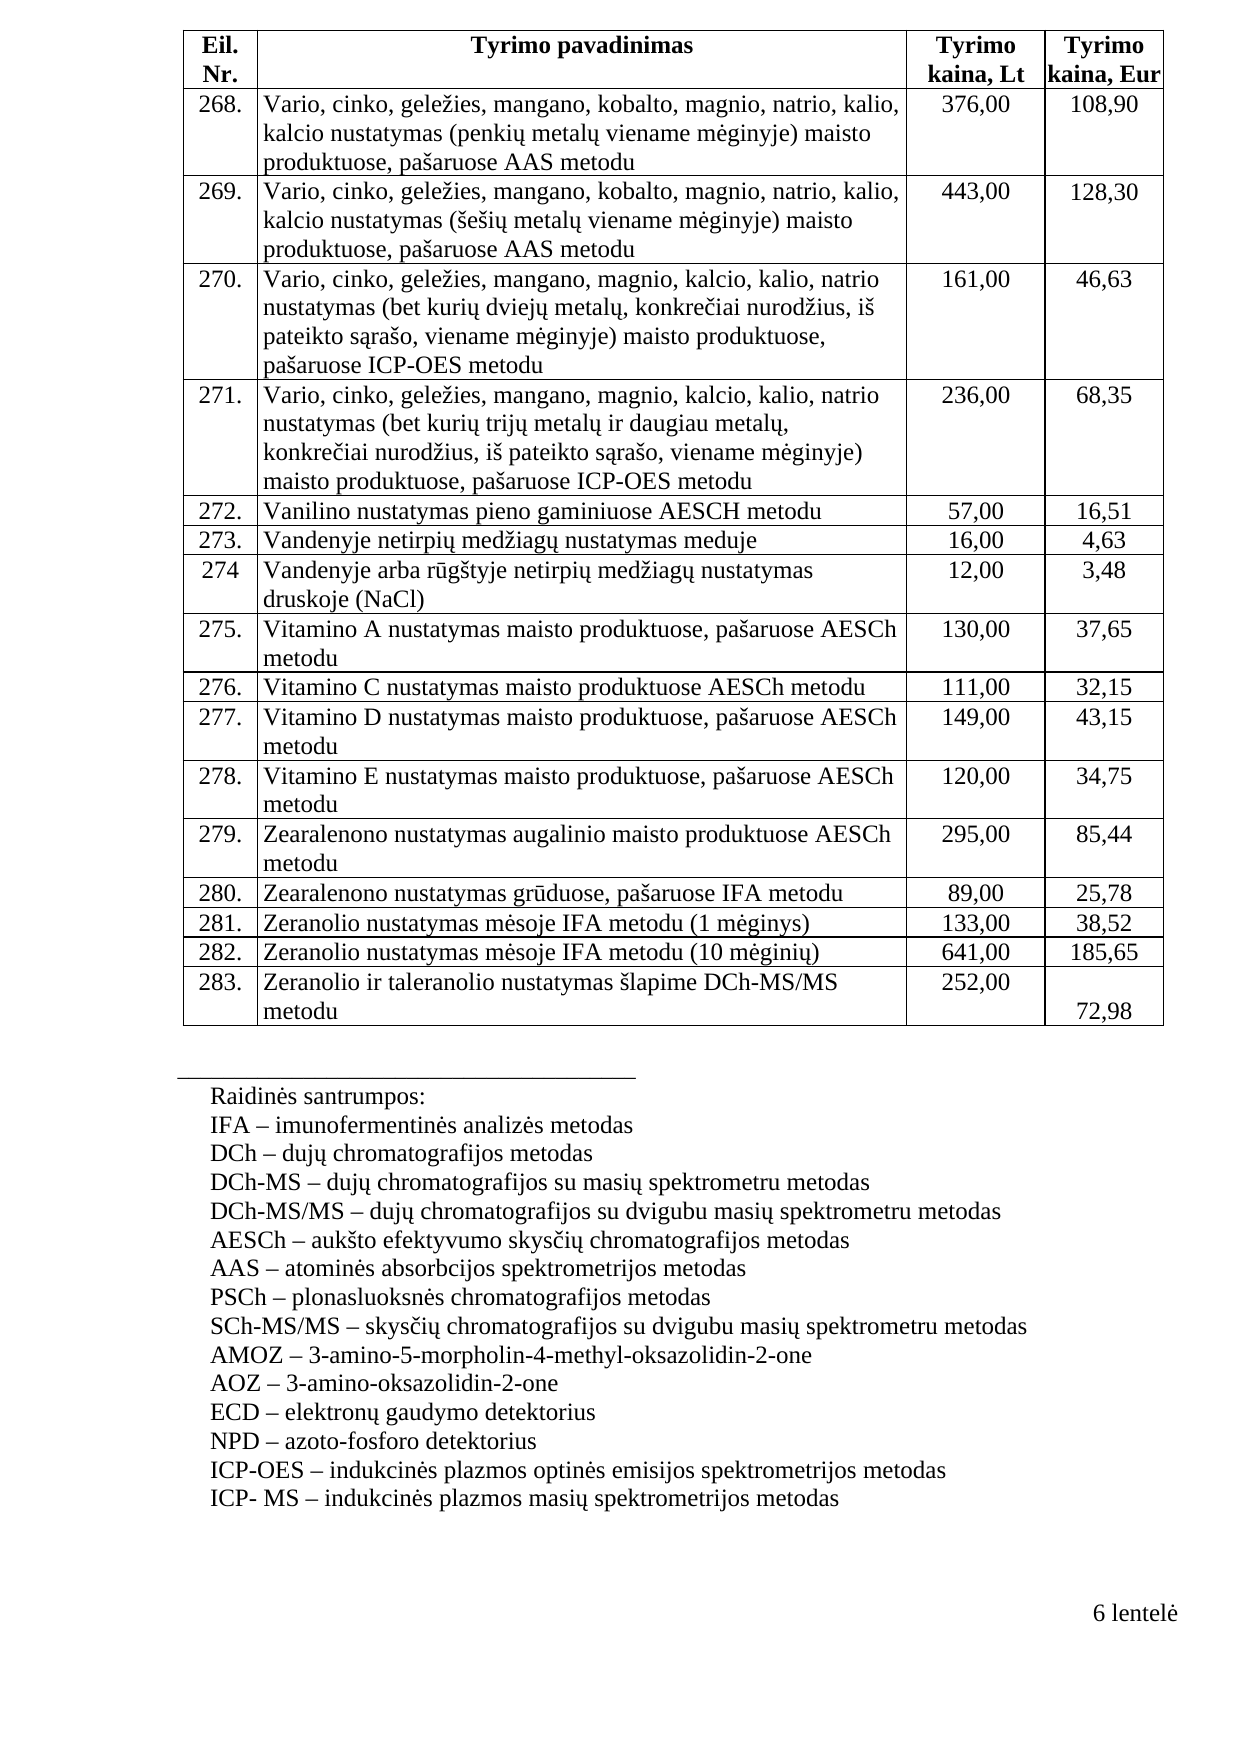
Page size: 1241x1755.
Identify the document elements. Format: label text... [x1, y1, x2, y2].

table_cell 25,78 [1046, 878, 1163, 907]
table_cell 16,51 [1046, 496, 1163, 524]
table_cell Vario, cinko, geležies, mangano, magnio, kalcio, kalio, natrio nustatymas (bet kurių trijų metalų ir daugiau metalų, konkrečiai nurodžius, iš pateikto sąrašo, viename mėginyje) maisto produktuose, pašaruose ICP-OES metodu [258, 380, 906, 495]
table_cell 34,75 [1046, 761, 1163, 818]
table_cell 282. [184, 938, 257, 966]
table_cell Vario, cinko, geležies, mangano, kobalto, magnio, natrio, kalio, kalcio nustatymas (šešių metalų viename mėginyje) maisto produktuose, pašaruose AAS metodu [258, 176, 906, 263]
text AMOZ – 3-amino-5-morpholin-4-methyl-oksazolidin-2-one [177, 1340, 1181, 1368]
table_cell 443,00 [907, 176, 1044, 263]
table_header Tyrimo kaina, Eur [1046, 31, 1163, 88]
table_cell 271. [184, 380, 257, 495]
table_cell 269. [184, 176, 257, 263]
table_cell 72,98 [1046, 967, 1163, 1025]
table_cell 130,00 [907, 614, 1044, 671]
table_cell 16,00 [907, 526, 1044, 554]
text SCh-MS/MS – skysčių chromatografijos su dvigubu masių spektrometru metodas [177, 1311, 1181, 1340]
table_cell 120,00 [907, 761, 1044, 818]
table_cell 38,52 [1046, 908, 1163, 936]
table_cell 276. [184, 673, 257, 701]
table_cell Vitamino C nustatymas maisto produktuose AESCh metodu [258, 673, 906, 701]
text AAS – atominės absorbcijos spektrometrijos metodas [177, 1253, 1181, 1282]
table_cell 641,00 [907, 938, 1044, 966]
table_cell 280. [184, 878, 257, 907]
table_cell Zeranolio ir taleranolio nustatymas šlapime DCh-MS/MS metodu [258, 967, 906, 1025]
table_cell 268. [184, 89, 257, 175]
text Raidinės santrumpos: [177, 1081, 1181, 1110]
table_cell 89,00 [907, 878, 1044, 907]
table_cell 43,15 [1046, 702, 1163, 760]
text ________________________________________ [177, 1054, 1181, 1081]
table_cell 270. [184, 264, 257, 379]
table_cell 283. [184, 967, 257, 1025]
table_cell 275. [184, 614, 257, 671]
text ICP-OES – indukcinės plazmos optinės emisijos spektrometrijos metodas [177, 1455, 1181, 1483]
table_cell 32,15 [1046, 673, 1163, 701]
table_cell 277. [184, 702, 257, 760]
table_cell 46,63 [1046, 264, 1163, 379]
text 6 lentelė [177, 1598, 1181, 1627]
table_cell 12,00 [907, 555, 1044, 613]
text DCh-MS/MS – dujų chromatografijos su dvigubu masių spektrometru metodas [177, 1196, 1181, 1225]
table_cell 108,90 [1046, 89, 1163, 175]
table_cell 376,00 [907, 89, 1044, 175]
table_cell 68,35 [1046, 380, 1163, 495]
text AOZ – 3-amino-oksazolidin-2-one [177, 1368, 1181, 1397]
text DCh-MS – dujų chromatografijos su masių spektrometru metodas [177, 1167, 1181, 1196]
table_cell 274 [184, 555, 257, 613]
table_cell 185,65 [1046, 938, 1163, 966]
table_cell 149,00 [907, 702, 1044, 760]
table_cell 295,00 [907, 819, 1044, 877]
table_cell Zeranolio nustatymas mėsoje IFA metodu (10 mėginių) [258, 938, 906, 966]
table_cell 273. [184, 526, 257, 554]
table_cell Vitamino D nustatymas maisto produktuose, pašaruose AESCh metodu [258, 702, 906, 760]
table_cell Vanilino nustatymas pieno gaminiuose AESCH metodu [258, 496, 906, 524]
table_cell 279. [184, 819, 257, 877]
table_cell 236,00 [907, 380, 1044, 495]
table_cell 161,00 [907, 264, 1044, 379]
table_cell Vandenyje netirpių medžiagų nustatymas meduje [258, 526, 906, 554]
table_header Eil. Nr. [184, 31, 257, 88]
text NPD – azoto-fosforo detektorius [177, 1426, 1181, 1455]
text PSCh – plonasluoksnės chromatografijos metodas [177, 1282, 1181, 1311]
text AESCh – aukšto efektyvumo skysčių chromatografijos metodas [177, 1225, 1181, 1253]
table_cell 4,63 [1046, 526, 1163, 554]
table_cell 281. [184, 908, 257, 936]
table_cell 3,48 [1046, 555, 1163, 613]
table_cell Vandenyje arba rūgštyje netirpių medžiagų nustatymas druskoje (NaCl) [258, 555, 906, 613]
table_cell Zearalenono nustatymas grūduose, pašaruose IFA metodu [258, 878, 906, 907]
text ECD – elektronų gaudymo detektorius [177, 1397, 1181, 1426]
table_header Tyrimo pavadinimas [258, 31, 906, 88]
text IFA – imunofermentinės analizės metodas [177, 1110, 1181, 1138]
table_cell 85,44 [1046, 819, 1163, 877]
table_cell 252,00 [907, 967, 1044, 1025]
table_cell 37,65 [1046, 614, 1163, 671]
text ICP- MS – indukcinės plazmos masių spektrometrijos metodas [177, 1483, 1181, 1512]
text DCh – dujų chromatografijos metodas [177, 1138, 1181, 1167]
table_cell Vario, cinko, geležies, mangano, kobalto, magnio, natrio, kalio, kalcio nustatymas (penkių metalų viename mėginyje) maisto produktuose, pašaruose AAS metodu [258, 89, 906, 175]
table_cell Vario, cinko, geležies, mangano, magnio, kalcio, kalio, natrio nustatymas (bet kurių dviejų metalų, konkrečiai nurodžius, iš pateikto sąrašo, viename mėginyje) maisto produktuose, pašaruose ICP-OES metodu [258, 264, 906, 379]
table_cell Vitamino E nustatymas maisto produktuose, pašaruose AESCh metodu [258, 761, 906, 818]
table_cell 133,00 [907, 908, 1044, 936]
table_header Tyrimo kaina, Lt [907, 31, 1044, 88]
table_cell Zearalenono nustatymas augalinio maisto produktuose AESCh metodu [258, 819, 906, 877]
table_cell 128,30 [1046, 176, 1163, 263]
table_cell Vitamino A nustatymas maisto produktuose, pašaruose AESCh metodu [258, 614, 906, 671]
table_cell 111,00 [907, 673, 1044, 701]
table_cell 272. [184, 496, 257, 524]
table_cell Zeranolio nustatymas mėsoje IFA metodu (1 mėginys) [258, 908, 906, 936]
table_cell 278. [184, 761, 257, 818]
table_cell 57,00 [907, 496, 1044, 524]
